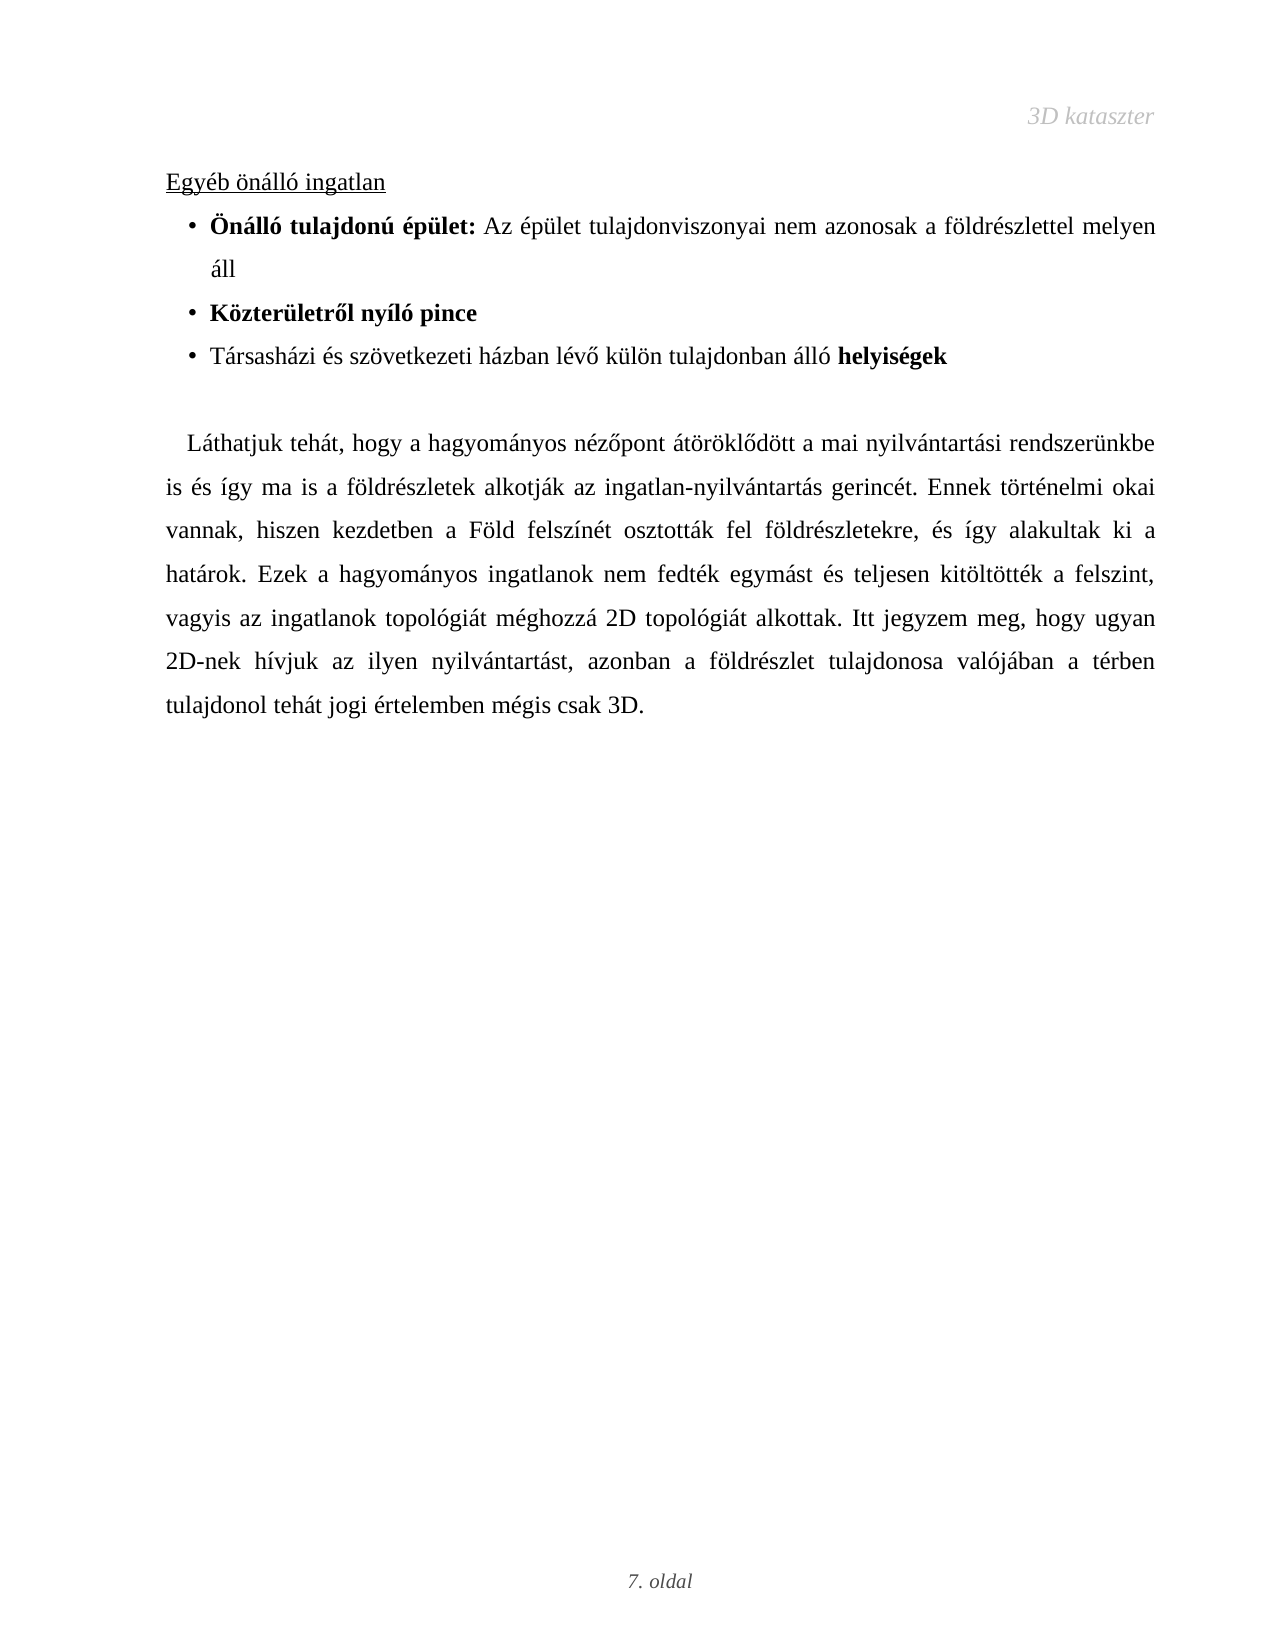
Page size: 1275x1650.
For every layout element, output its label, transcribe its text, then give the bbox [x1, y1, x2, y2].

list Társasházi és szövetkezeti házban lévő külön tulajdonban álló helyiségek [188, 341, 1156, 370]
list Közterületről nyíló pince [188, 298, 1156, 327]
text Egyéb önálló ingatlan [166, 167, 1156, 196]
text Láthatjuk tehát, hogy a hagyományos nézőpont átöröklődött a mai nyilvántartási rendszerünkbe is és így ma is a földrészletek alkotják az ingatlan-nyilvántartás gerincét. Ennek történelmi okai vannak, hiszen kezdetben a Föld felszínét osztották fel földrészletekre, és így alakultak ki a határok. Ezek a hagyományos ingatlanok nem fedték egymást és teljesen kitöltötték a felszint, vagyis az ingatlanok topológiát méghozzá 2D topológiát alkottak. Itt jegyzem meg, hogy ugyan 2D-nek hívjuk az ilyen nyilvántartást, azonban a földrészlet tulajdonosa valójában a térben tulajdonol tehát jogi értelemben mégis csak 3D. [166, 428, 1156, 719]
list Önálló tulajdonú épület: Az épület tulajdonviszonyai nem azonosak a földrészlettel melyen áll [188, 211, 1156, 283]
